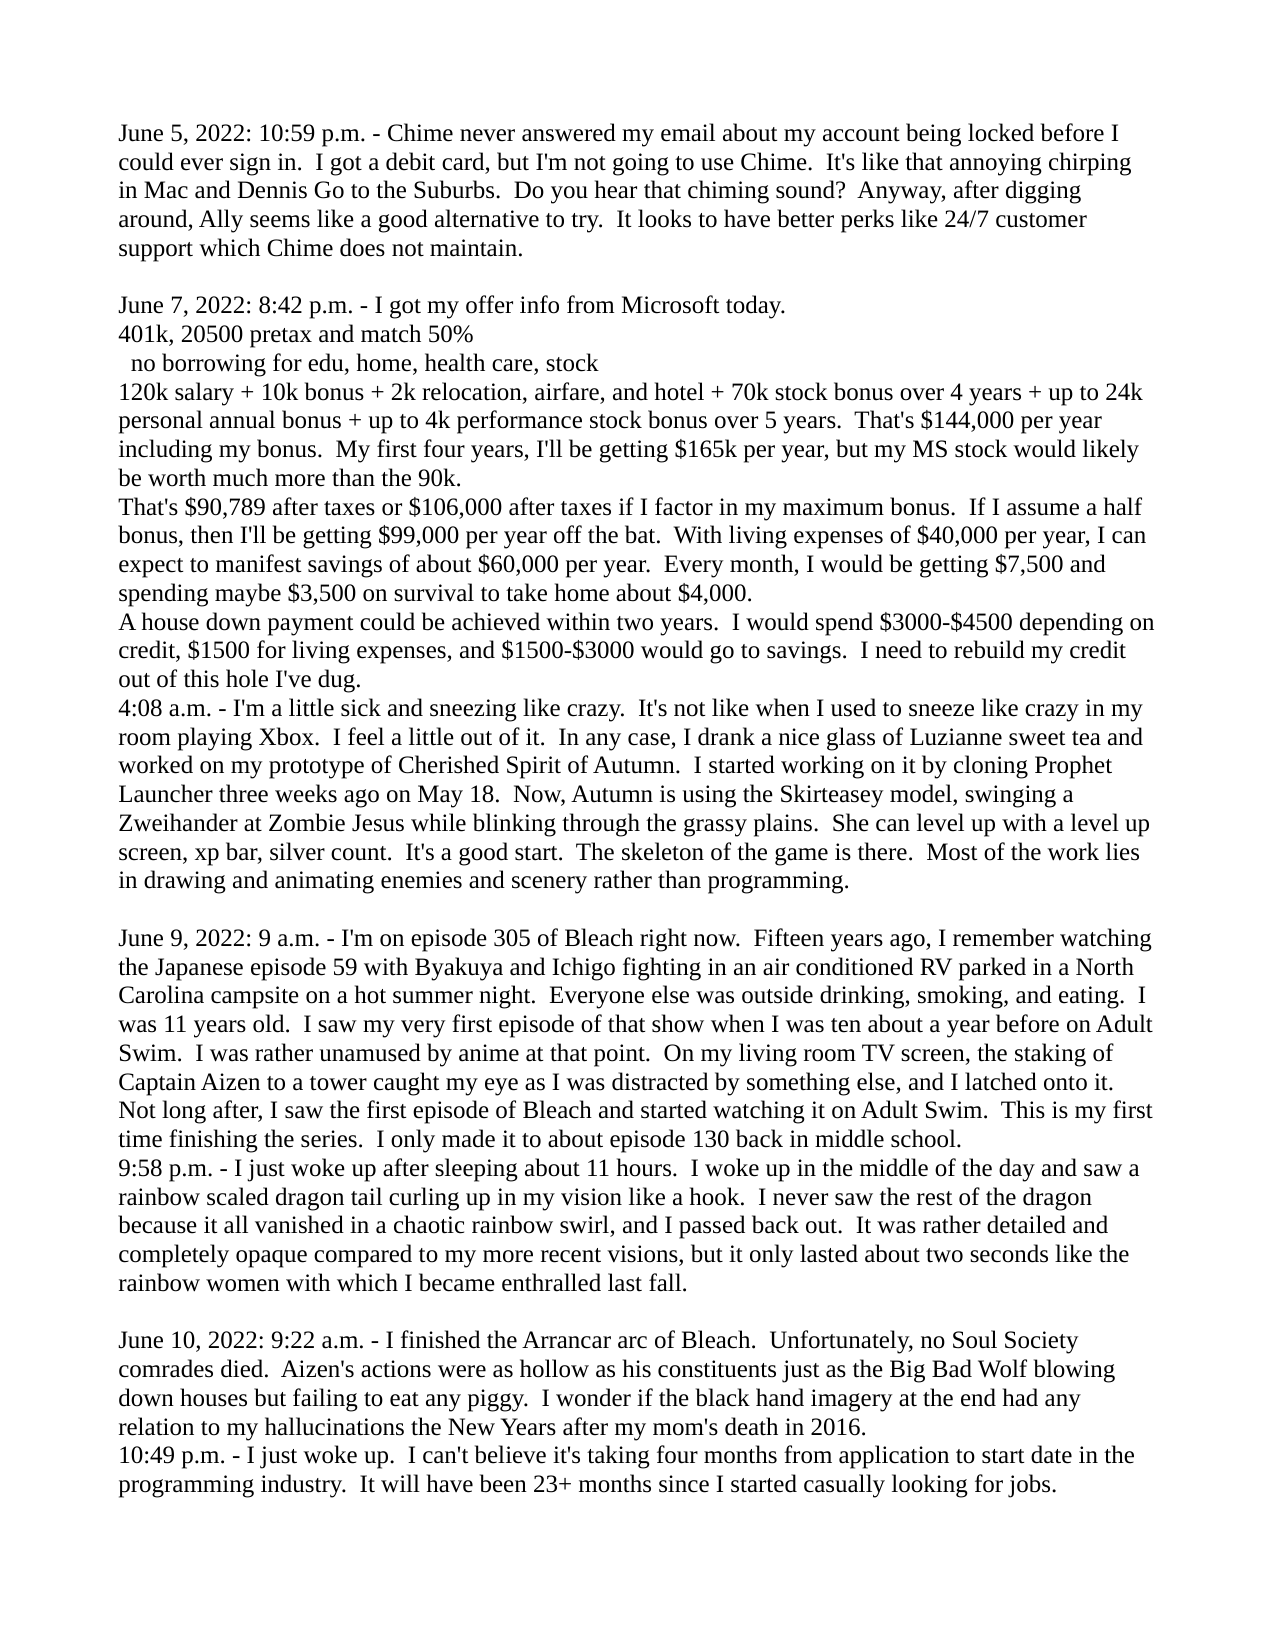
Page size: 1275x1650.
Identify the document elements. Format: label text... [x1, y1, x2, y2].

text June 10, 2022: 9:22 a.m. - I finished the Arrancar arc of Bleach. Unfortunately, no Soul Society comrades died. Aizen's actions were as hollow as his constituents just as the Big Bad Wolf blowing down houses but failing to eat any piggy. I wonder if the black hand imagery at the end had any relation to my hallucinations the New Years after my mom's death in 2016. [118, 1326, 1157, 1441]
text June 7, 2022: 8:42 p.m. - I got my offer info from Microsoft today. [118, 291, 1157, 319]
text A house down payment could be achieved within two years. I would spend $3000-$4500 depending on credit, $1500 for living expenses, and $1500-$3000 would go to savings. I need to rebuild my credit out of this hole I've dug. [118, 607, 1157, 693]
text 120k salary + 10k bonus + 2k relocation, airfare, and hotel + 70k stock bonus over 4 years + up to 24k personal annual bonus + up to 4k performance stock bonus over 5 years. That's $144,000 per year including my bonus. My first four years, I'll be getting $165k per year, but my MS stock would likely be worth much more than the 90k. [118, 377, 1157, 492]
text 10:49 p.m. - I just woke up. I can't believe it's taking four months from application to start date in the programming industry. It will have been 23+ months since I started casually looking for jobs. [118, 1441, 1157, 1498]
text 4:08 a.m. - I'm a little sick and sneezing like crazy. It's not like when I used to sneeze like crazy in my room playing Xbox. I feel a little out of it. In any case, I drank a nice glass of Luzianne sweet tea and worked on my prototype of Cherished Spirit of Autumn. I started working on it by cloning Prophet Launcher three weeks ago on May 18. Now, Autumn is using the Skirteasey model, swinging a Zweihander at Zombie Jesus while blinking through the grassy plains. She can level up with a level up screen, xp bar, silver count. It's a good start. The skeleton of the game is there. Most of the work lies in drawing and animating enemies and scenery rather than programming. [118, 693, 1157, 894]
text That's $90,789 after taxes or $106,000 after taxes if I factor in my maximum bonus. If I assume a half bonus, then I'll be getting $99,000 per year off the bat. With living expenses of $40,000 per year, I can expect to manifest savings of about $60,000 per year. Every month, I would be getting $7,500 and spending maybe $3,500 on survival to take home about $4,000. [118, 492, 1157, 607]
text 401k, 20500 pretax and match 50% [118, 319, 1157, 348]
text no borrowing for edu, home, health care, stock [118, 348, 1157, 377]
text June 9, 2022: 9 a.m. - I'm on episode 305 of Bleach right now. Fifteen years ago, I remember watching the Japanese episode 59 with Byakuya and Ichigo fighting in an air conditioned RV parked in a North Carolina campsite on a hot summer night. Everyone else was outside drinking, smoking, and eating. I was 11 years old. I saw my very first episode of that show when I was ten about a year before on Adult Swim. I was rather unamused by anime at that point. On my living room TV screen, the staking of Captain Aizen to a tower caught my eye as I was distracted by something else, and I latched onto it. Not long after, I saw the first episode of Bleach and started watching it on Adult Swim. This is my first time finishing the series. I only made it to about episode 130 back in middle school. [118, 923, 1157, 1153]
text June 5, 2022: 10:59 p.m. - Chime never answered my email about my account being locked before I could ever sign in. I got a debit card, but I'm not going to use Chime. It's like that annoying chirping in Mac and Dennis Go to the Suburbs. Do you hear that chiming sound? Anyway, after digging around, Ally seems like a good alternative to try. It looks to have better perks like 24/7 customer support which Chime does not maintain. [118, 118, 1157, 262]
text 9:58 p.m. - I just woke up after sleeping about 11 hours. I woke up in the middle of the day and saw a rainbow scaled dragon tail curling up in my vision like a hook. I never saw the rest of the dragon because it all vanished in a chaotic rainbow swirl, and I passed back out. It was rather detailed and completely opaque compared to my more recent visions, but it only lasted about two seconds like the rainbow women with which I became enthralled last fall. [118, 1153, 1157, 1297]
